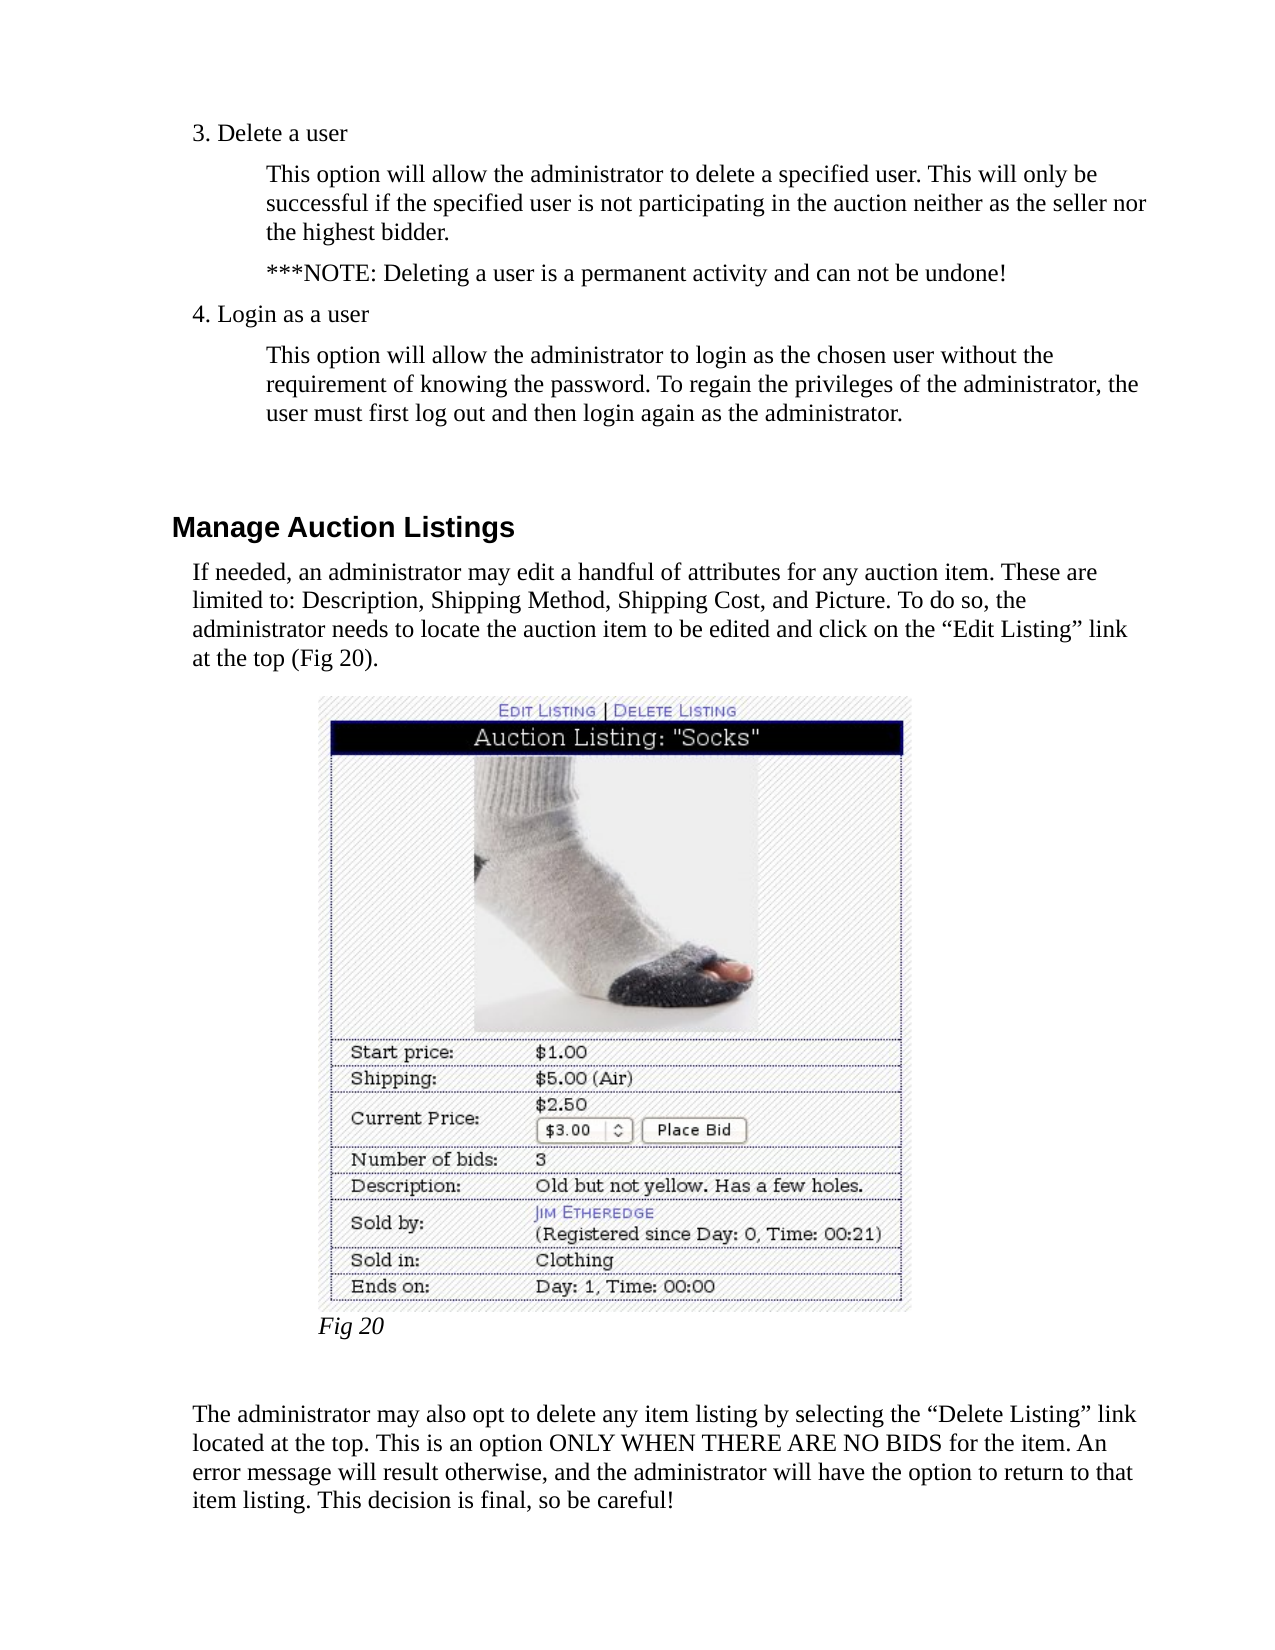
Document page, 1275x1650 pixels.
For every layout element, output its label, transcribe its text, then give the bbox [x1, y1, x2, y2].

text 4. Login as a user [118, 299, 1157, 328]
text If needed, an administrator may edit a handful of attributes for any auction item. These are limited to: Description, Shipping Method, Shipping Cost, and Picture. To do so, the administrator needs to locate the auction item to be edited and click on the “Edit Listing” link at the top (Fig 20). [118, 557, 1157, 672]
text Fig 20 [318, 1312, 911, 1340]
text This option will allow the administrator to login as the chosen user without the requirement of knowing the password. To regain the privileges of the administrator, the user must first log out and then login again as the administrator. [118, 341, 1157, 427]
text ***NOTE: Deleting a user is a permanent activity and can not be undone! [118, 258, 1157, 287]
picture [318, 696, 912, 1312]
subtitle Manage Auction Listings [118, 506, 1157, 544]
text The administrator may also opt to delete any item listing by selecting the “Delete Listing” link located at the top. This is an option ONLY WHEN THERE ARE NO BIDS for the item. An error message will result otherwise, and the administrator will have the option to return to that item listing. This decision is final, so be careful! [118, 1399, 1157, 1514]
text 3. Delete a user [118, 118, 1157, 147]
text This option will allow the administrator to delete a specified user. This will only be successful if the specified user is not participating in the auction neither as the seller nor the highest bidder. [118, 159, 1157, 246]
